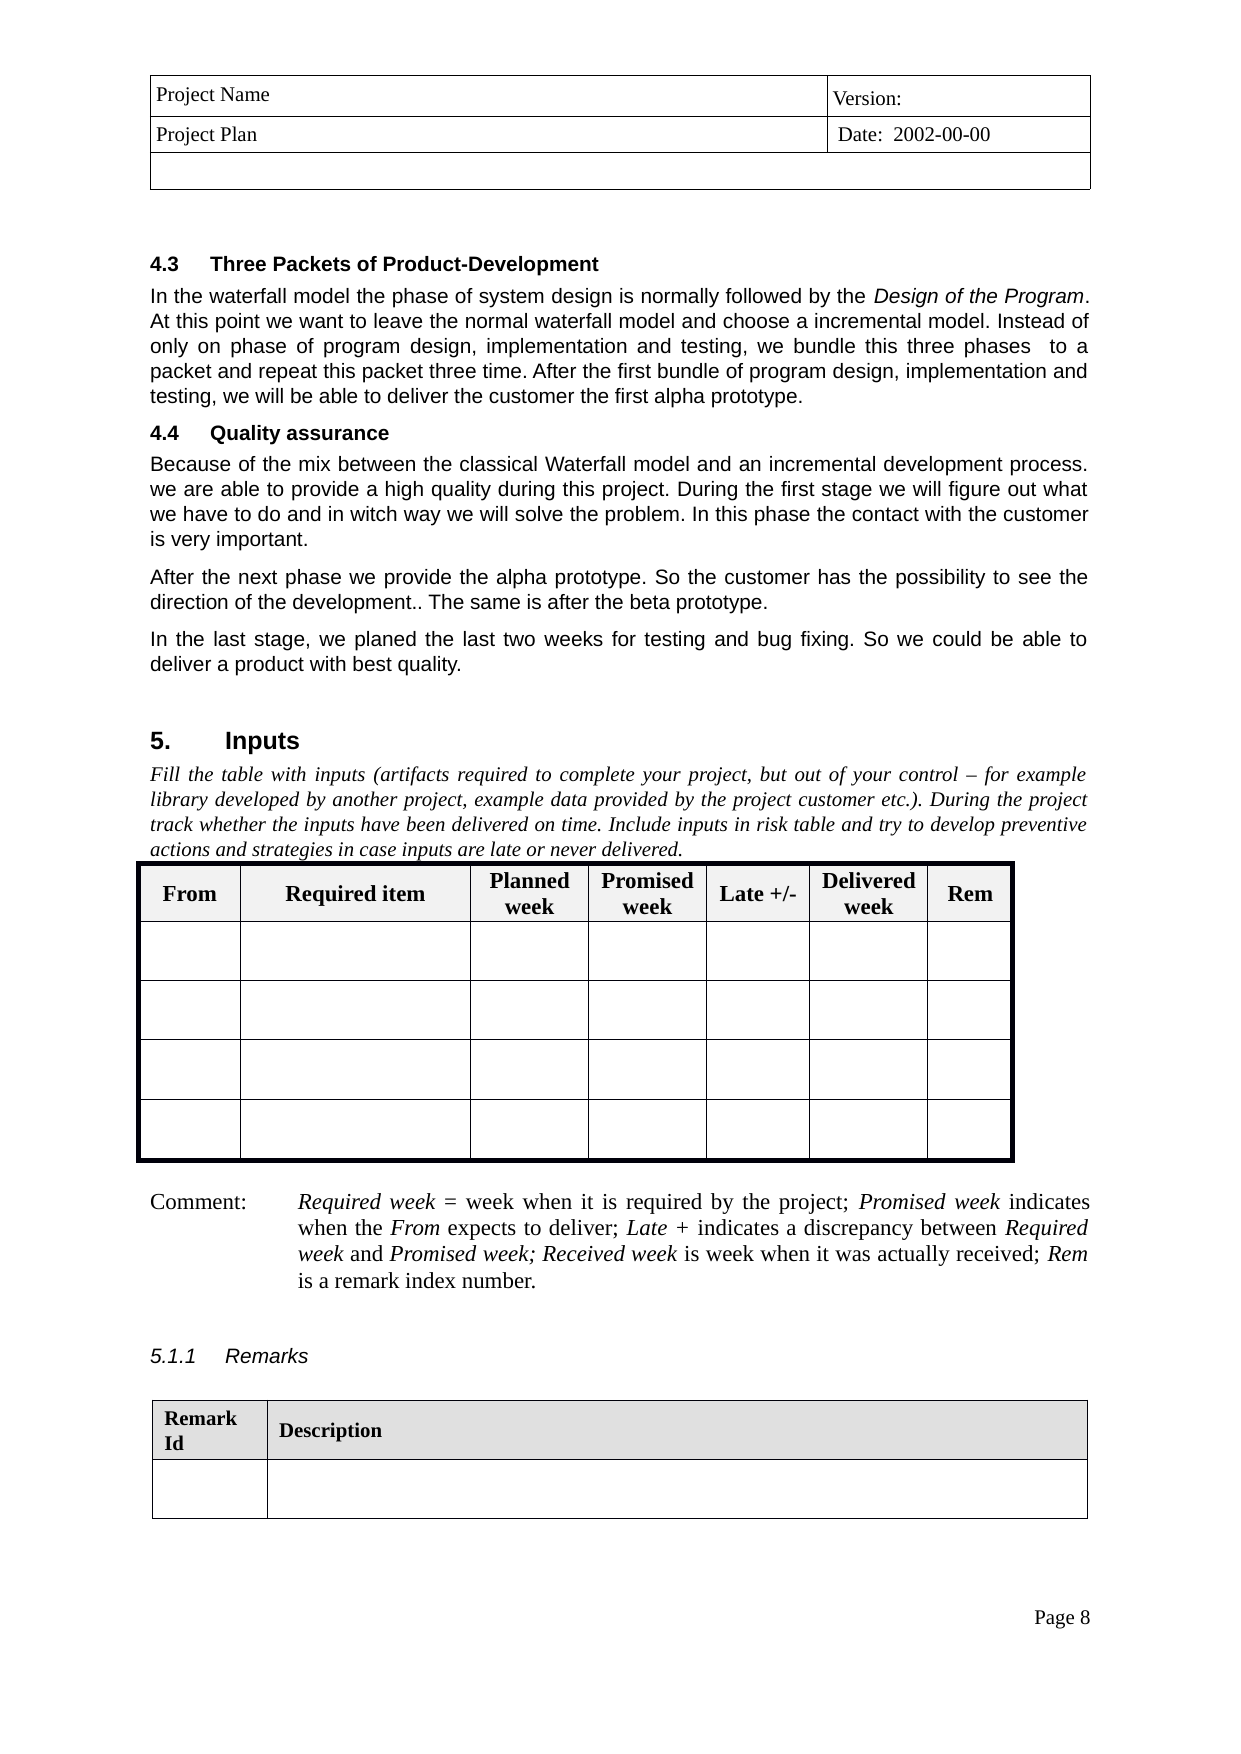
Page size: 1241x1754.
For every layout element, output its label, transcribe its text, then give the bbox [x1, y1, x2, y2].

text Comment: Required week = week when it is required by the project; Promised week indicates when the From expects to deliver; Late + indicates a discrepancy between Required week and Promised week; Received week is week when it was actually received; Rem is a remark index number. [150, 1188, 1090, 1293]
table_cell [241, 922, 470, 980]
table_header Promised week [589, 866, 706, 921]
table_cell [141, 1040, 240, 1099]
table_cell [707, 981, 809, 1039]
table_cell [810, 1040, 927, 1099]
table_cell [928, 1040, 1010, 1099]
table_header Late +/- [707, 866, 809, 921]
text After the next phase we provide the alpha prototype. So the customer has the possibility to see the direction of the development.. The same is after the beta prototype. [150, 564, 1090, 614]
table_cell [707, 1040, 809, 1099]
table_cell [153, 1460, 267, 1518]
table_cell [589, 1100, 706, 1158]
table_cell [241, 1100, 470, 1158]
table_cell [810, 981, 927, 1039]
table_header Required item [241, 866, 470, 921]
table_cell [241, 981, 470, 1039]
table_header Remark Id [153, 1401, 267, 1459]
text In the last stage, we planed the last two weeks for testing and bug fixing. So we could be able to deliver a product with best quality. [150, 626, 1090, 676]
table_cell [141, 922, 240, 980]
table_cell [928, 981, 1010, 1039]
table_cell [241, 1040, 470, 1099]
table_cell [928, 922, 1010, 980]
table_cell [589, 922, 706, 980]
table_cell [471, 981, 588, 1039]
text Fill the table with inputs (artifacts required to complete your project, but out of your control – for example library developed by another project, example data provided by the project customer etc.). During the project track whether the inputs have been delivered on time. Include inputs in risk table and try to develop preventive actions and strategies in case inputs are late or never delivered. [150, 761, 1090, 861]
table_cell [268, 1460, 1087, 1518]
subtitle Remarks [150, 1343, 1090, 1368]
table_cell [810, 922, 927, 980]
table_cell [707, 922, 809, 980]
subtitle Inputs [150, 726, 1090, 755]
table_cell [707, 1100, 809, 1158]
table_cell [471, 1100, 588, 1158]
subtitle Quality assurance [150, 420, 1090, 445]
table_cell [141, 1100, 240, 1158]
table_header Planned week [471, 866, 588, 921]
table_cell [141, 981, 240, 1039]
table_cell [589, 1040, 706, 1099]
table_header From [141, 866, 240, 921]
table_cell [928, 1100, 1010, 1158]
table_header Rem [928, 866, 1010, 921]
table_cell [589, 981, 706, 1039]
table_cell [471, 1040, 588, 1099]
text In the waterfall model the phase of system design is normally followed by the Design of the Program. At this point we want to leave the normal waterfall model and choose a incremental model. Instead of only on phase of program design, implementation and testing, we bundle this three phases to a packet and repeat this packet three time. After the first bundle of program design, implementation and testing, we will be able to deliver the customer the first alpha prototype. [150, 282, 1090, 407]
text Because of the mix between the classical Waterfall model and an incremental development process. we are able to provide a high quality during this project. During the first stage we will figure out what we have to do and in witch way we will solve the problem. In this phase the contact with the customer is very important. [150, 451, 1090, 551]
subtitle Three Packets of Product-Development [150, 251, 1090, 276]
table_cell [471, 922, 588, 980]
table_cell [810, 1100, 927, 1158]
table_header Delivered week [810, 866, 927, 921]
table_header Description [268, 1401, 1087, 1459]
